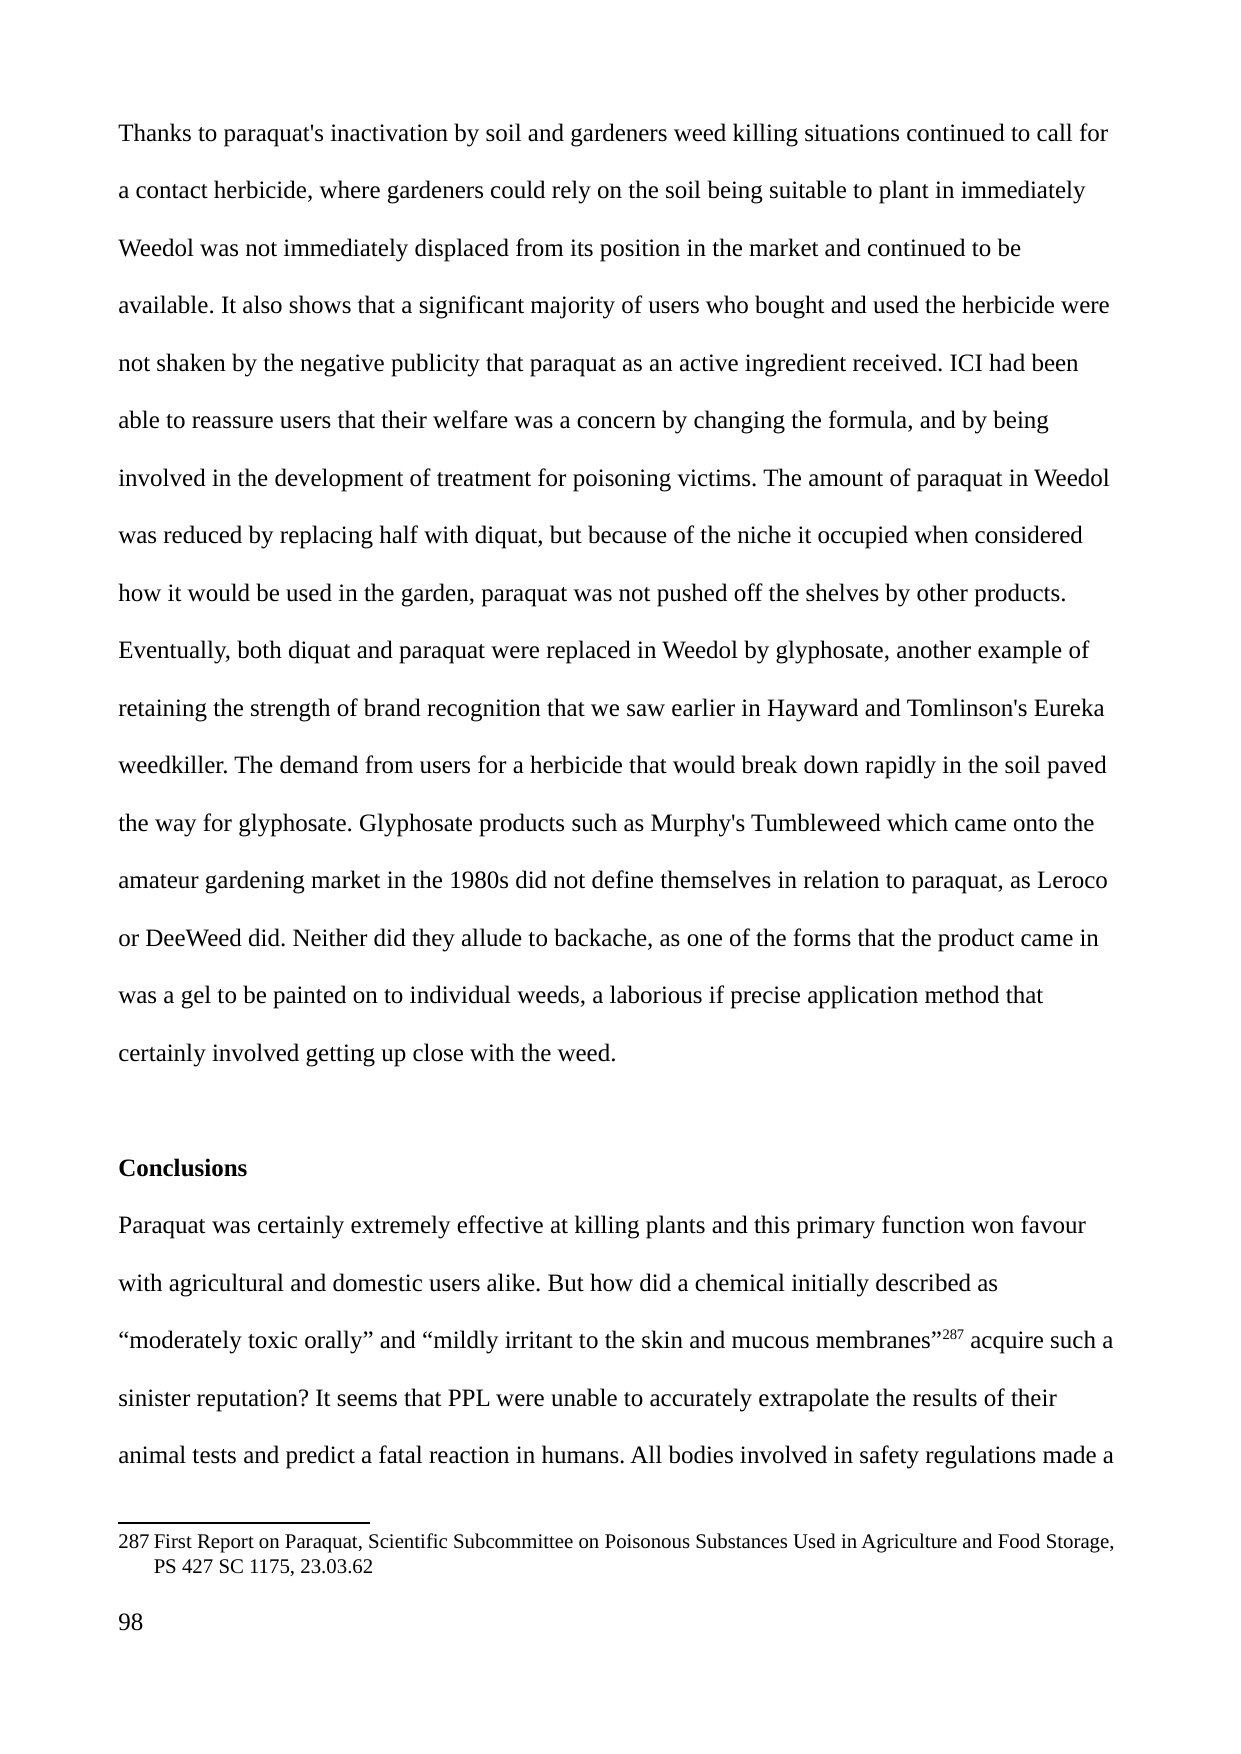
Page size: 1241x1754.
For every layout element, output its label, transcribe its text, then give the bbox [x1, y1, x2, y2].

text Conclusions [118, 1153, 1122, 1182]
text Paraquat was certainly extremely effective at killing plants and this primary function won favour with agricultural and domestic users alike. But how did a chemical initially described as “moderately toxic orally” and “mildly irritant to the skin and mucous membranes” acquire such a sinister reputation? It seems that PPL were unable to accurately extrapolate the results of their animal tests and predict a fatal reaction in humans. All bodies involved in safety regulations made a [118, 1211, 1122, 1469]
text First Report on Paraquat, Scientific Subcommittee on Poisonous Substances Used in Agriculture and Food Storage, PS 427 SC 1175, 23.03.62 [118, 1529, 1122, 1578]
text Thanks to paraquat's inactivation by soil and gardeners weed killing situations continued to call for a contact herbicide, where gardeners could rely on the soil being suitable to plant in immediately Weedol was not immediately displaced from its position in the market and continued to be available. It also shows that a significant majority of users who bought and used the herbicide were not shaken by the negative publicity that paraquat as an active ingredient received. ICI had been able to reassure users that their welfare was a concern by changing the formula, and by being involved in the development of treatment for poisoning victims. The amount of paraquat in Weedol was reduced by replacing half with diquat, but because of the niche it occupied when considered how it would be used in the garden, paraquat was not pushed off the shelves by other products. Eventually, both diquat and paraquat were replaced in Weedol by glyphosate, another example of retaining the strength of brand recognition that we saw earlier in Hayward and Tomlinson's Eureka weedkiller. The demand from users for a herbicide that would break down rapidly in the soil paved the way for glyphosate. Glyphosate products such as Murphy's Tumbleweed which came onto the amateur gardening market in the 1980s did not define themselves in relation to paraquat, as Leroco or DeeWeed did. Neither did they allude to backache, as one of the forms that the product came in was a gel to be painted on to individual weeds, a laborious if precise application method that certainly involved getting up close with the weed. [118, 118, 1122, 1067]
